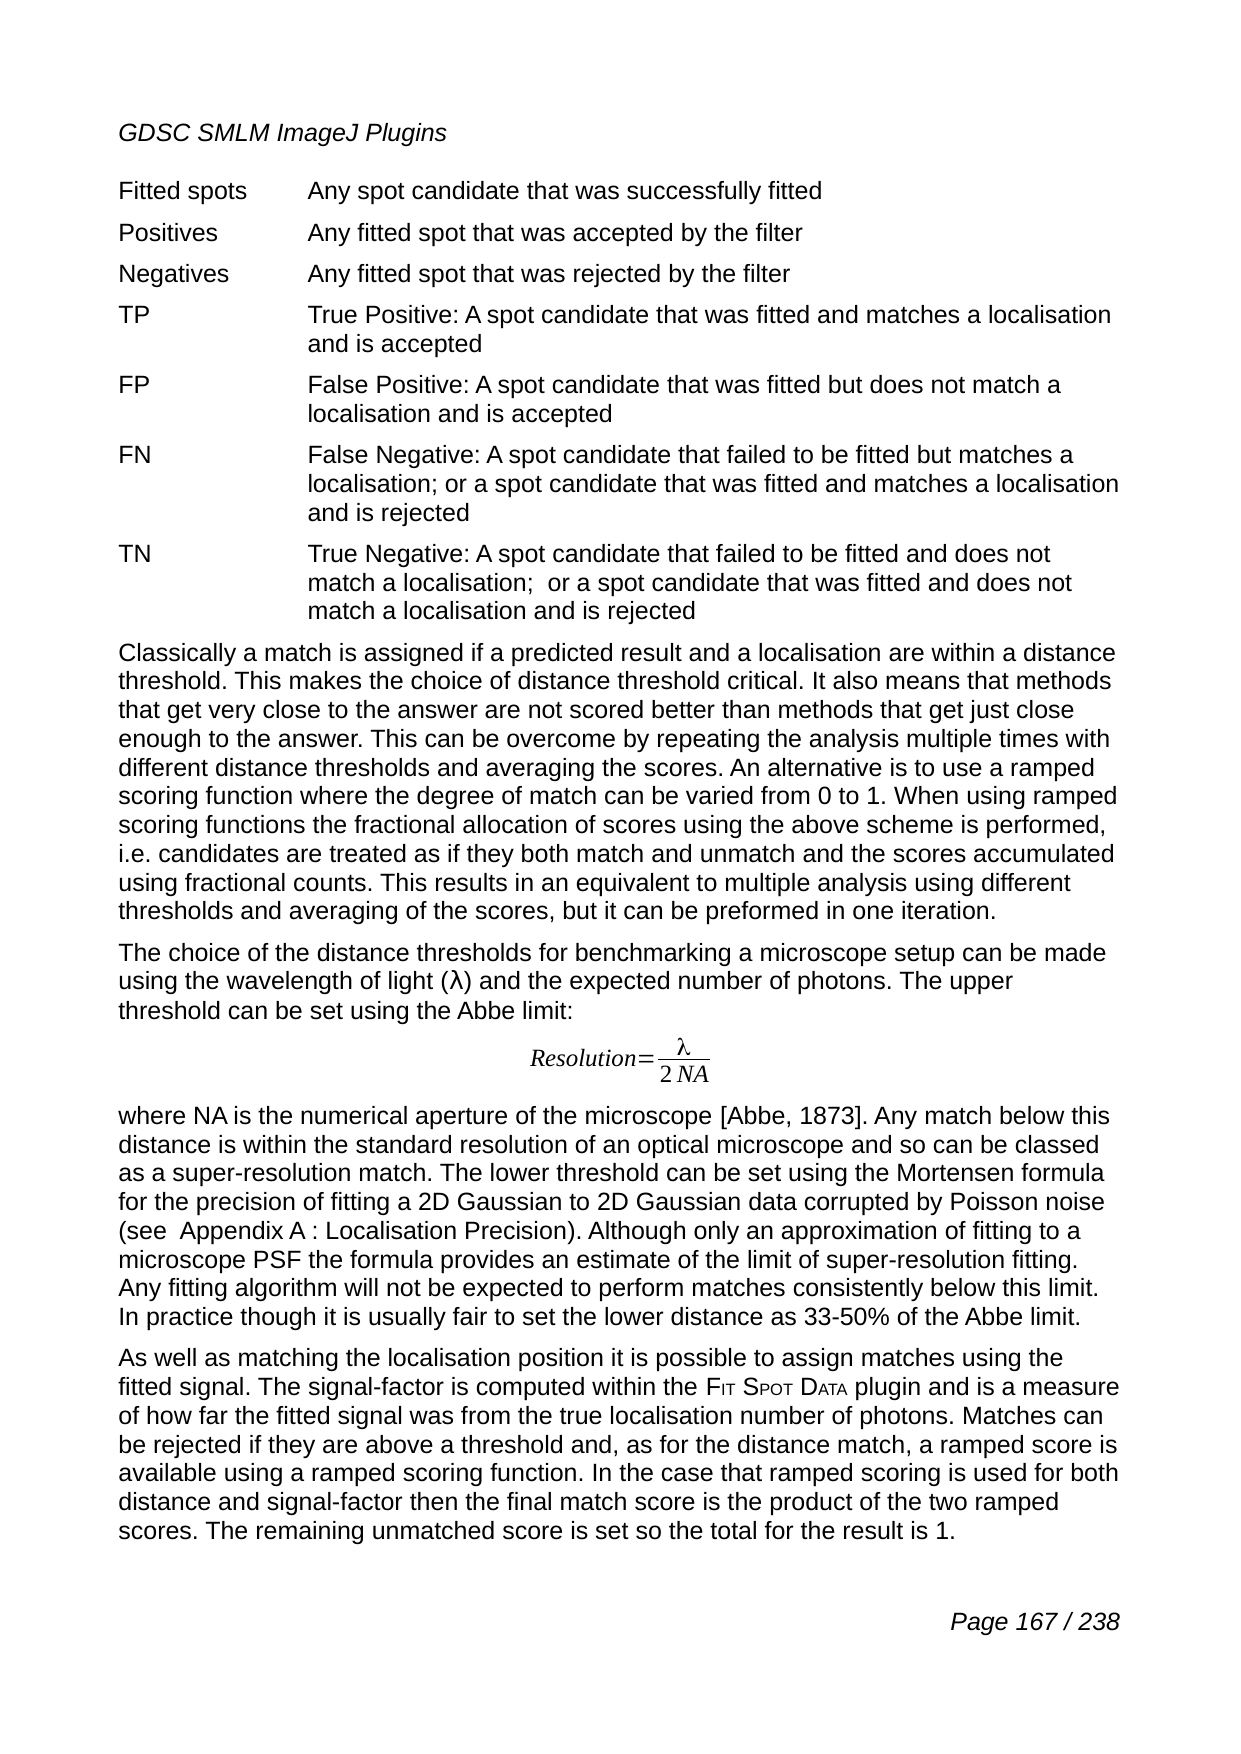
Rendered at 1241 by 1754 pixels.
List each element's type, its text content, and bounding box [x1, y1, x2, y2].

table_cell Any fitted spot that was rejected by the filter [307, 259, 1123, 300]
table_cell Any spot candidate that was successfully fitted [307, 176, 1123, 218]
table_cell Any fitted spot that was accepted by the filter [307, 218, 1123, 259]
text As well as matching the localisation position it is possible to assign matches using the fitted signal. The signal-factor is computed within the Fit Spot Data plugin and is a measure of how far the fitted signal was from the true localisation number of photons. Matches can be rejected if they are above a threshold and, as for the distance match, a ramped score is available using a ramped scoring function. In the case that ramped scoring is used for both distance and signal-factor then the final match score is the product of the two ramped scores. The remaining unmatched score is set so the total for the result is 1. [118, 1343, 1122, 1544]
table_cell TN [118, 539, 307, 638]
table_cell Negatives [118, 259, 307, 300]
table_cell True Negative: A spot candidate that failed to be fitted and does not match a localisation; or a spot candidate that was fitted and does not match a localisation and is rejected [307, 539, 1123, 638]
text Classically a match is assigned if a predicted result and a localisation are within a distance threshold. This makes the choice of distance threshold critical. It also means that methods that get very close to the answer are not scored better than methods that get just close enough to the answer. This can be overcome by repeating the analysis multiple times with different distance thresholds and averaging the scores. An alternative is to use a ramped scoring function where the degree of match can be varied from 0 to 1. When using ramped scoring functions the fractional allocation of scores using the above scheme is performed, i.e. candidates are treated as if they both match and unmatch and the scores accumulated using fractional counts. This results in an equivalent to multiple analysis using different thresholds and averaging of the scores, but it can be preformed in one iteration. [118, 638, 1122, 925]
table_cell True Positive: A spot candidate that was fitted and matches a localisation and is accepted [307, 300, 1123, 370]
table_cell Fitted spots [118, 176, 307, 218]
table_cell TP [118, 300, 307, 370]
table_cell Positives [118, 218, 307, 259]
table_cell False Positive: A spot candidate that was fitted but does not match a localisation and is accepted [307, 370, 1123, 440]
table_cell FP [118, 370, 307, 440]
text The choice of the distance thresholds for benchmarking a microscope setup can be made using the wavelength of light (λ) and the expected number of photons. The upper threshold can be set using the Abbe limit: [118, 938, 1122, 1024]
table_cell False Negative: A spot candidate that failed to be fitted but matches a localisation; or a spot candidate that was fitted and matches a localisation and is rejected [307, 440, 1123, 539]
table_cell FN [118, 440, 307, 539]
text where NA is the numerical aperture of the microscope [Abbe, 1873]. Any match below this distance is within the standard resolution of an optical microscope and so can be classed as a super-resolution match. The lower threshold can be set using the Mortensen formula for the precision of fitting a 2D Gaussian to 2D Gaussian data corrupted by Poisson noise (see Appendix A : Localisation Precision). Although only an approximation of fitting to a microscope PSF the formula provides an estimate of the limit of super-resolution fitting. Any fitting algorithm will not be expected to perform matches consistently below this limit. In practice though it is usually fair to set the lower distance as 33-50% of the Abbe limit. [118, 1101, 1122, 1331]
